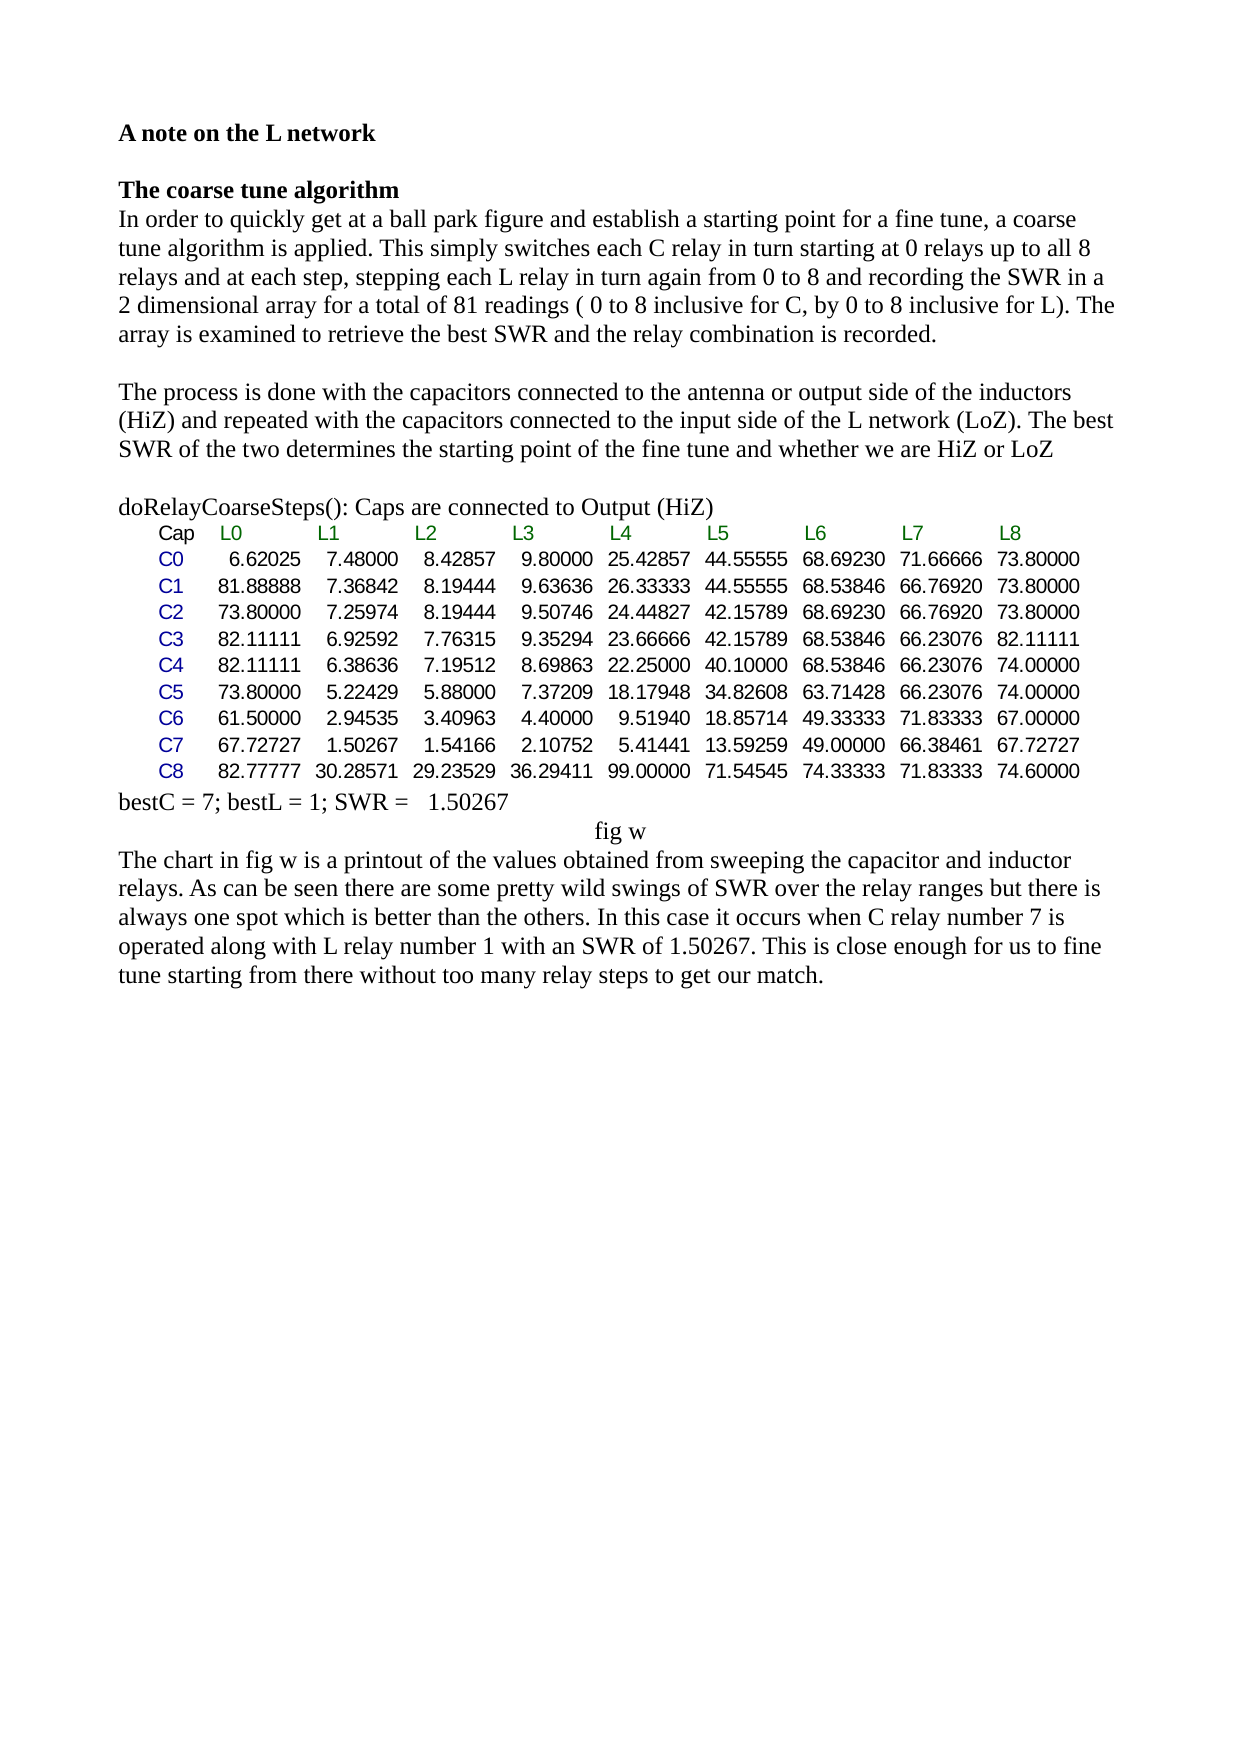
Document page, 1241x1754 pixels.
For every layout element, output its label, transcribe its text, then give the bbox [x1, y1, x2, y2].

text The chart in fig w is a printout of the values obtained from sweeping the capacitor and inductor relays. As can be seen there are some pretty wild swings of SWR over the relay ranges but there is always one spot which is better than the others. In this case it occurs when C relay number 7 is operated along with L relay number 1 with an SWR of 1.50267. This is close enough for us to fine tune starting from there without too many relay steps to get our match. [118, 845, 1122, 988]
text A note on the L network [118, 118, 1122, 147]
text bestC = 7; bestL = 1; SWR = 1.50267 [118, 521, 1122, 816]
text The coarse tune algorithm [118, 176, 1122, 204]
text fig w [118, 816, 1122, 845]
text doRelayCoarseSteps(): Caps are connected to Output (HiZ) [118, 492, 1122, 521]
text The process is done with the capacitors connected to the antenna or output side of the inductors (HiZ) and repeated with the capacitors connected to the input side of the L network (LoZ). The best SWR of the two determines the starting point of the fine tune and whether we are HiZ or LoZ [118, 377, 1122, 463]
text In order to quickly get at a ball park figure and establish a starting point for a fine tune, a coarse tune algorithm is applied. This simply switches each C relay in turn starting at 0 relays up to all 8 relays and at each step, stepping each L relay in turn again from 0 to 8 and recording the SWR in a 2 dimensional array for a total of 81 readings ( 0 to 8 inclusive for C, by 0 to 8 inclusive for L). The array is examined to retrieve the best SWR and the relay combination is recorded. [118, 204, 1122, 348]
